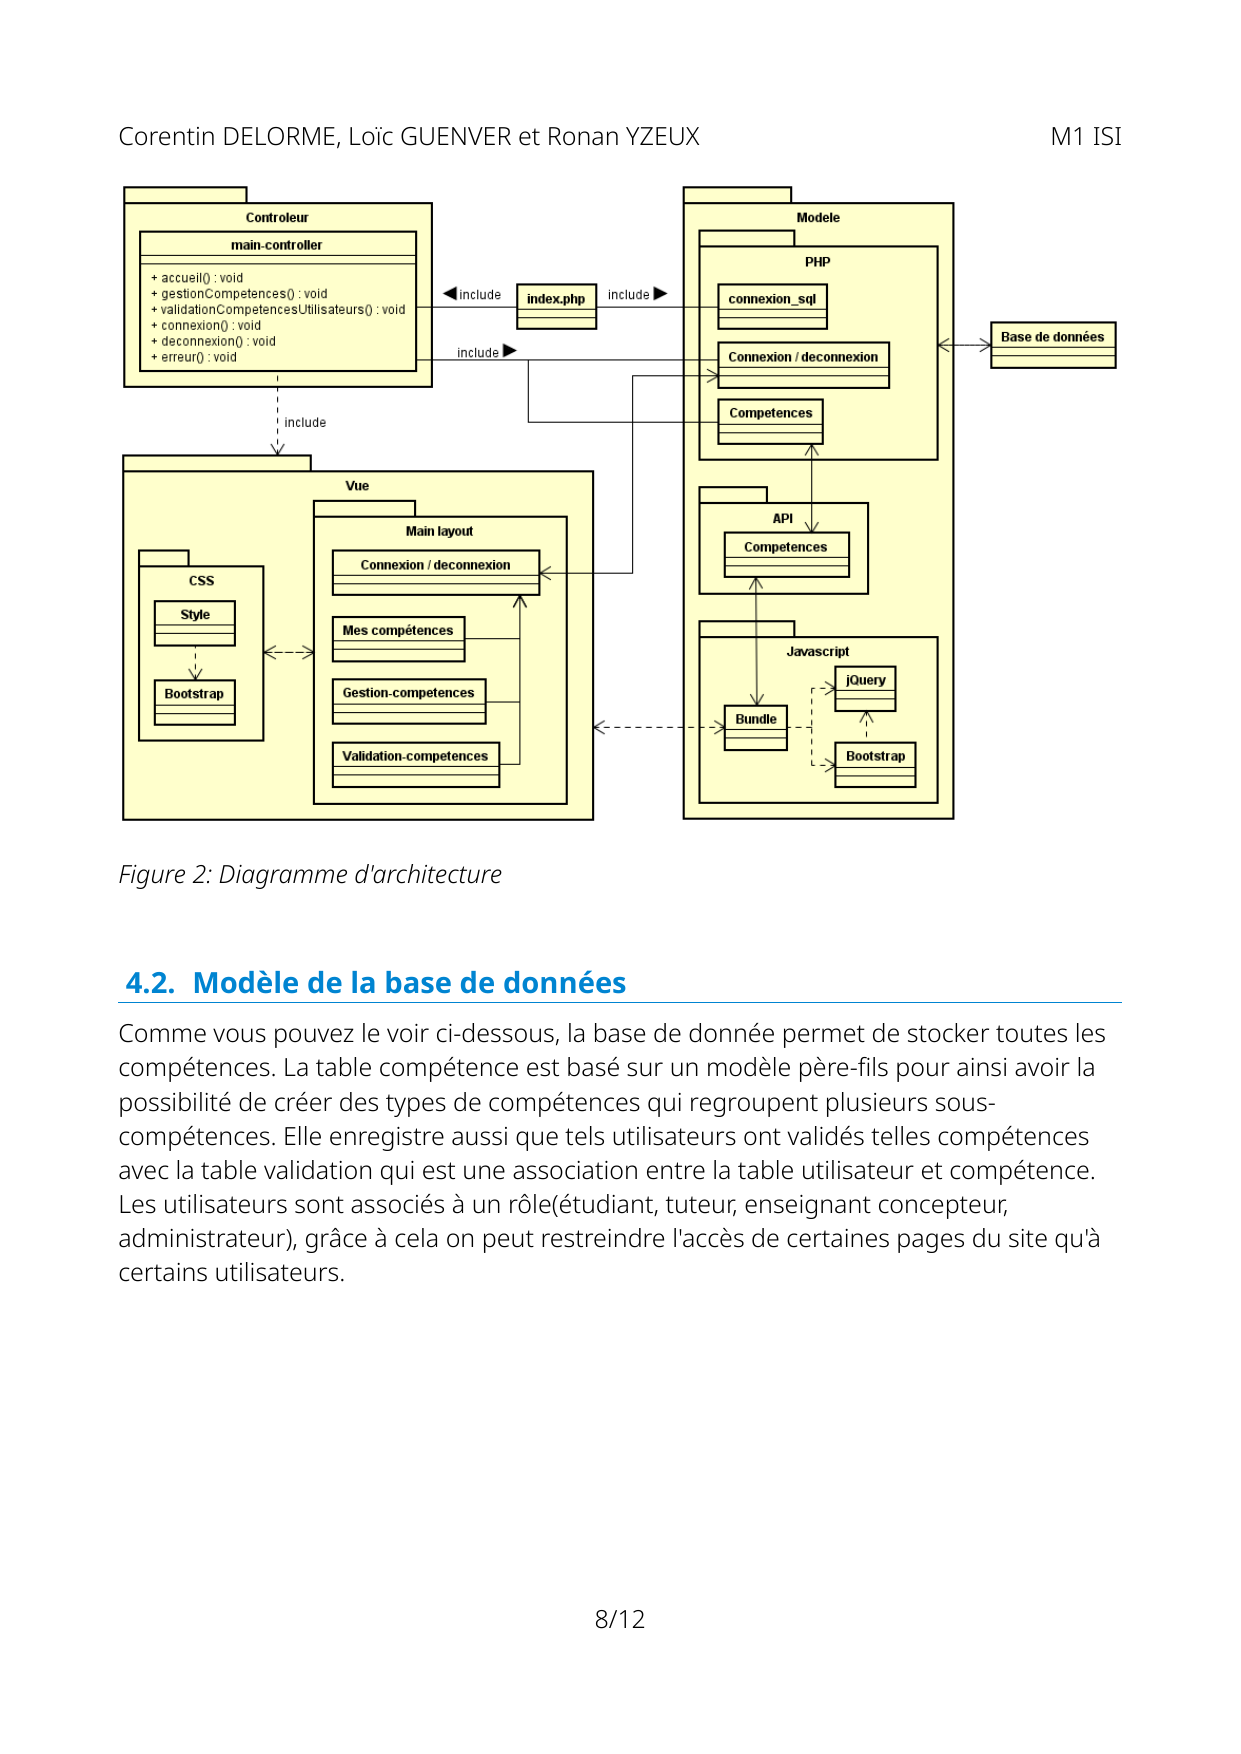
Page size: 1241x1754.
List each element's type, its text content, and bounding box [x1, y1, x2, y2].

text Comme vous pouvez le voir ci-dessous, la base de donnée permet de stocker toutes les compétences. La table compétence est basé sur un modèle père-fils pour ainsi avoir la possibilité de créer des types de compétences qui regroupent plusieurs sous-compétences. Elle enregistre aussi que tels utilisateurs ont validés telles compétences avec la table validation qui est une association entre la table utilisateur et compétence. Les utilisateurs sont associés à un rôle(étudiant, tuteur, enseignant concepteur, administrateur), grâce à cela on peut restreindre l'accès de certaines pages du site qu'à certains utilisateurs. [118, 1016, 1122, 1288]
text Figure 2: Diagramme d'architecture [118, 824, 1122, 891]
picture [118, 181, 1122, 824]
subtitle Modèle de la base de données [118, 963, 1122, 1002]
